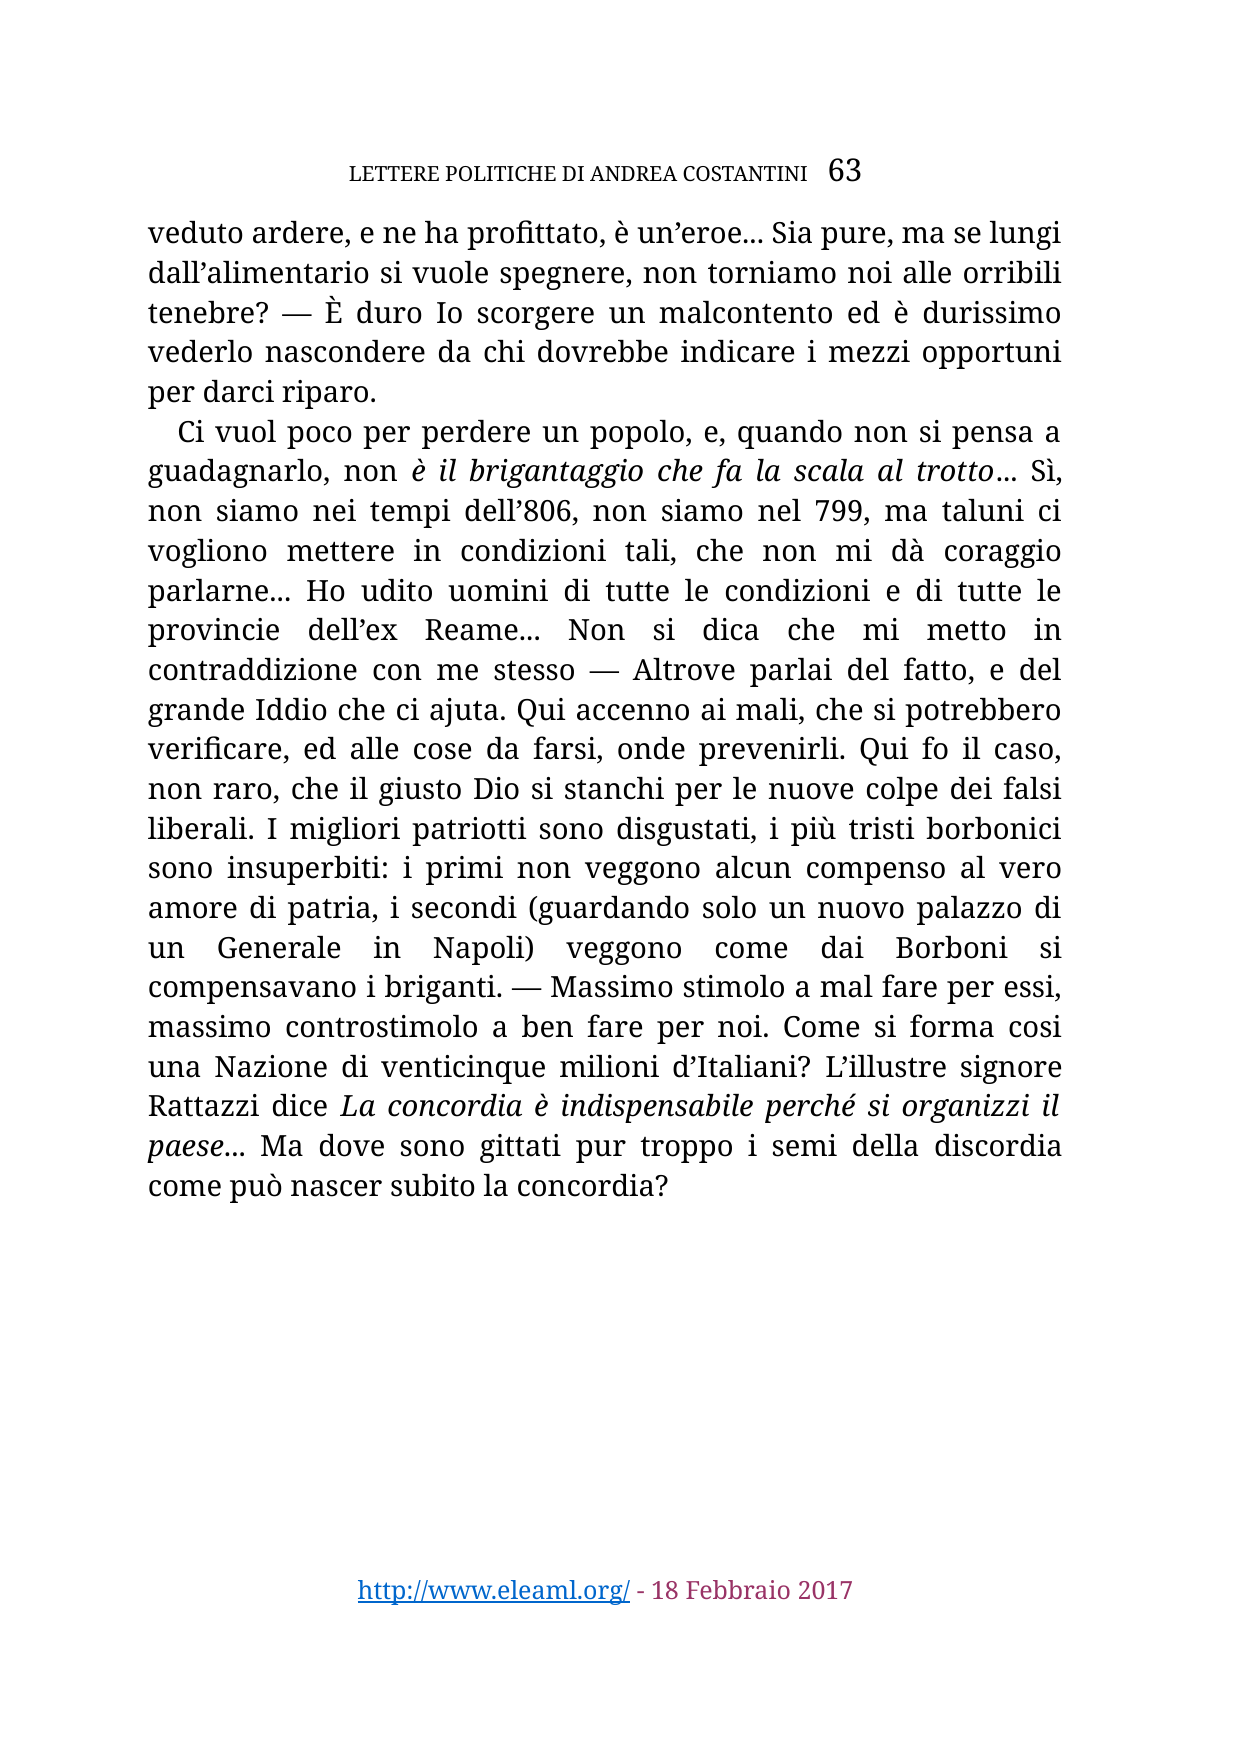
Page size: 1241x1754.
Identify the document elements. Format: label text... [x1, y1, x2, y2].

text Ci vuol poco per perdere un popolo, e, quando non si pensa a guadagnarlo, non è il brigantaggio che fa la scala al trotto... Sì, non siamo nei tempi dell’806, non siamo nel 799, ma taluni ci vogliono mettere in condizioni tali, che non mi dà coraggio parlarne... Ho udito uomini di tutte le condizioni e di tutte le provincie dell’ex Reame... Non si dica che mi metto in contraddizione con me stesso — Altrove parlai del fatto, e del grande Iddio che ci ajuta. Qui accenno ai mali, che si potrebbero verificare, ed alle cose da farsi, onde prevenirli. Qui fo il caso, non raro, che il giusto Dio si stanchi per le nuove colpe dei falsi liberali. I migliori patriotti sono disgustati, i più tristi borbonici sono insuperbiti: i primi non veggono alcun compenso al vero amore di patria, i secondi (guardando solo un nuovo palazzo di un Generale in Napoli) veggono come dai Borboni si compensavano i briganti. — Massimo stimolo a mal fare per essi, massimo controstimolo a ben fare per noi. Come si forma cosi una Nazione di venticinque milioni d’Italiani? L’illustre signore Rattazzi dice La concordia è indispensabile perché si organizzi il paese... Ma dove sono gittati pur troppo i semi della discordia come può nascer subito la concordia? [148, 411, 1063, 1205]
text veduto ardere, e ne ha profittato, è un’eroe... Sia pure, ma se lungi dall’alimentario si vuole spegnere, non torniamo noi alle orribili tenebre? — È duro Io scorgere un malcontento ed è durissimo vederlo nascondere da chi dovrebbe indicare i mezzi opportuni per darci riparo. [148, 213, 1063, 411]
